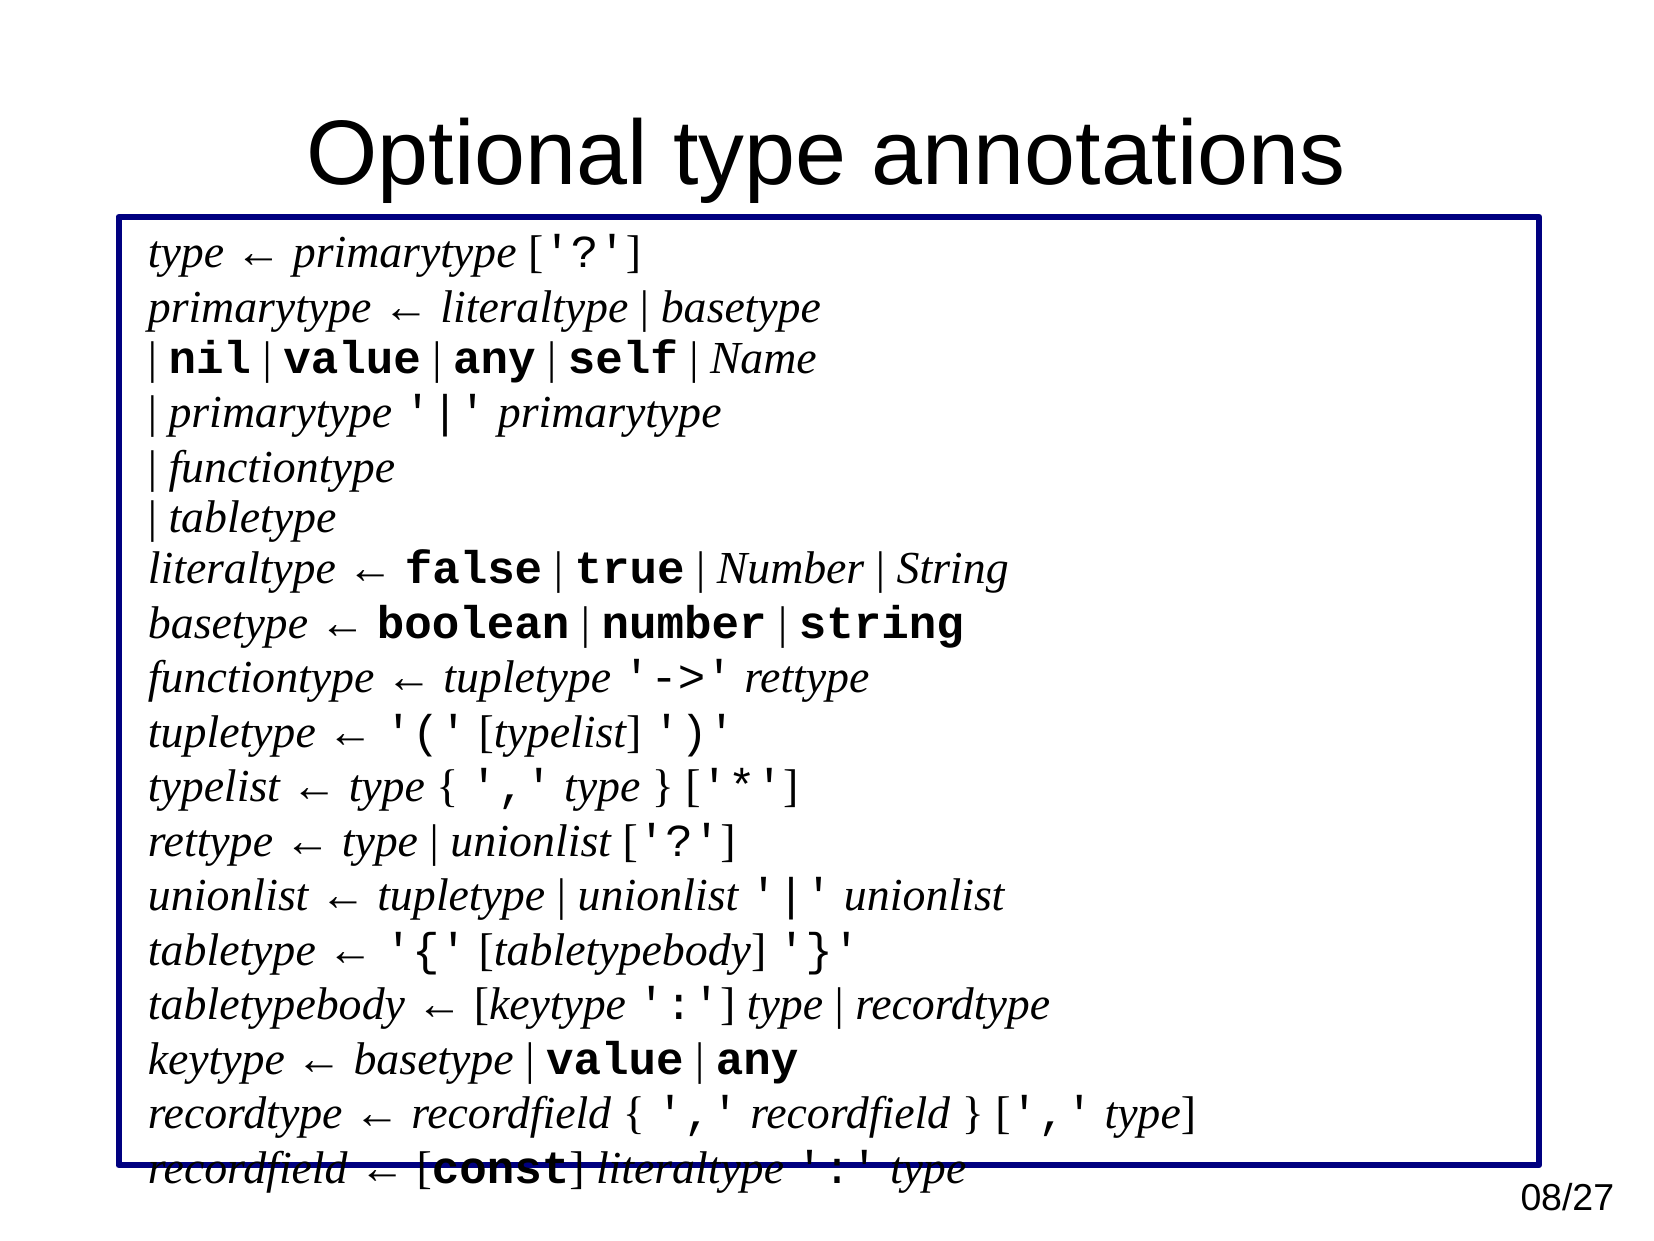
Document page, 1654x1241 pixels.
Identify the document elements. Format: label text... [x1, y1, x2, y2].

text_box type ← primarytype ['?'] primarytype ← literaltype | basetype | nil | value | any | self | Name | primarytype '|' primarytype | functiontype | tabletype literaltype ← false | true | Number | String basetype ← boolean | number | string functiontype ← tupletype '->' rettype tupletype ← '(' [typelist] ')' typelist ← type { ',' type } ['*'] rettype ← type | unionlist ['?'] unionlist ← tupletype | unionlist '|' unionlist tabletype ← '{' [tabletypebody] '}' tabletypebody ← [keytype ':'] type | recordtype keytype ← basetype | value | any recordtype ← recordfield { ',' recordfield } [',' type] recordfield ← [const] literaltype ':' type [118, 216, 1540, 1166]
text_box 08/27 [1495, 1168, 1630, 1239]
title Optional type annotations [82, 49, 1571, 257]
